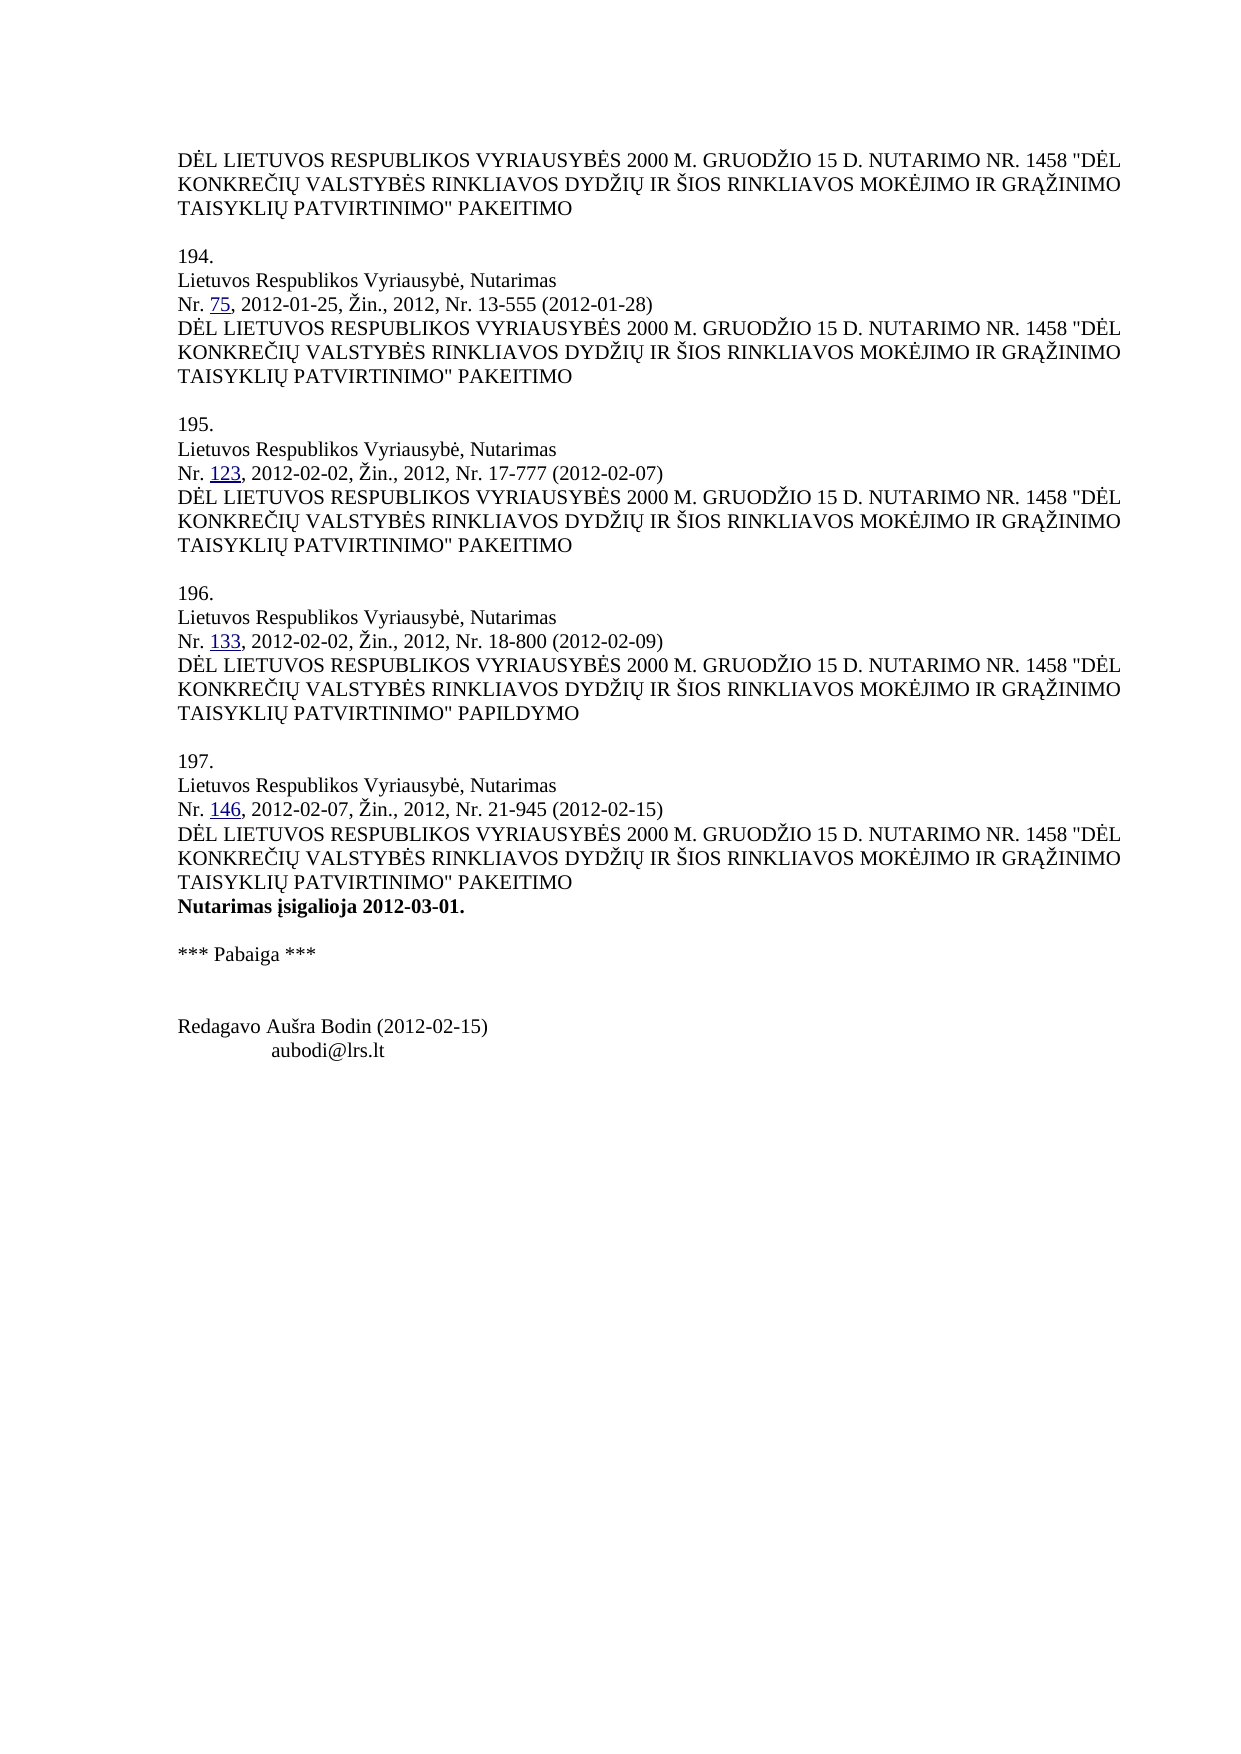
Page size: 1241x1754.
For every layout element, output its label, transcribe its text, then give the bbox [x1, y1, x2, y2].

text 197. [177, 749, 1122, 773]
text DĖL LIETUVOS RESPUBLIKOS VYRIAUSYBĖS 2000 M. GRUODŽIO 15 D. NUTARIMO NR. 1458 "DĖL KONKREČIŲ VALSTYBĖS RINKLIAVOS DYDŽIŲ IR ŠIOS RINKLIAVOS MOKĖJIMO IR GRĄŽINIMO TAISYKLIŲ PATVIRTINIMO" PAPILDYMO [177, 653, 1122, 725]
text Lietuvos Respublikos Vyriausybė, Nutarimas [177, 773, 1122, 797]
text *** Pabaiga *** [177, 942, 1122, 966]
text DĖL LIETUVOS RESPUBLIKOS VYRIAUSYBĖS 2000 M. GRUODŽIO 15 D. NUTARIMO NR. 1458 "DĖL KONKREČIŲ VALSTYBĖS RINKLIAVOS DYDŽIŲ IR ŠIOS RINKLIAVOS MOKĖJIMO IR GRĄŽINIMO TAISYKLIŲ PATVIRTINIMO" PAKEITIMO [177, 484, 1122, 557]
text Nr. 146, 2012-02-07, Žin., 2012, Nr. 21-945 (2012-02-15) [177, 797, 1122, 821]
text Nr. 75, 2012-01-25, Žin., 2012, Nr. 13-555 (2012-01-28) [177, 292, 1122, 316]
text aubodi@lrs.lt [177, 1038, 1122, 1062]
text Nr. 123, 2012-02-02, Žin., 2012, Nr. 17-777 (2012-02-07) [177, 461, 1122, 484]
text DĖL LIETUVOS RESPUBLIKOS VYRIAUSYBĖS 2000 M. GRUODŽIO 15 D. NUTARIMO NR. 1458 "DĖL KONKREČIŲ VALSTYBĖS RINKLIAVOS DYDŽIŲ IR ŠIOS RINKLIAVOS MOKĖJIMO IR GRĄŽINIMO TAISYKLIŲ PATVIRTINIMO" PAKEITIMO [177, 316, 1122, 388]
text 195. [177, 412, 1122, 436]
text Lietuvos Respublikos Vyriausybė, Nutarimas [177, 436, 1122, 461]
text 194. [177, 244, 1122, 268]
text Nutarimas įsigalioja 2012-03-01. [177, 894, 1122, 918]
text Lietuvos Respublikos Vyriausybė, Nutarimas [177, 268, 1122, 292]
text 196. [177, 581, 1122, 605]
text DĖL LIETUVOS RESPUBLIKOS VYRIAUSYBĖS 2000 M. GRUODŽIO 15 D. NUTARIMO NR. 1458 "DĖL KONKREČIŲ VALSTYBĖS RINKLIAVOS DYDŽIŲ IR ŠIOS RINKLIAVOS MOKĖJIMO IR GRĄŽINIMO TAISYKLIŲ PATVIRTINIMO" PAKEITIMO [177, 148, 1122, 220]
text Lietuvos Respublikos Vyriausybė, Nutarimas [177, 605, 1122, 629]
text Nr. 133, 2012-02-02, Žin., 2012, Nr. 18-800 (2012-02-09) [177, 629, 1122, 653]
text Redagavo Aušra Bodin (2012-02-15) [177, 1014, 1122, 1038]
text DĖL LIETUVOS RESPUBLIKOS VYRIAUSYBĖS 2000 M. GRUODŽIO 15 D. NUTARIMO NR. 1458 "DĖL KONKREČIŲ VALSTYBĖS RINKLIAVOS DYDŽIŲ IR ŠIOS RINKLIAVOS MOKĖJIMO IR GRĄŽINIMO TAISYKLIŲ PATVIRTINIMO" PAKEITIMO [177, 821, 1122, 894]
